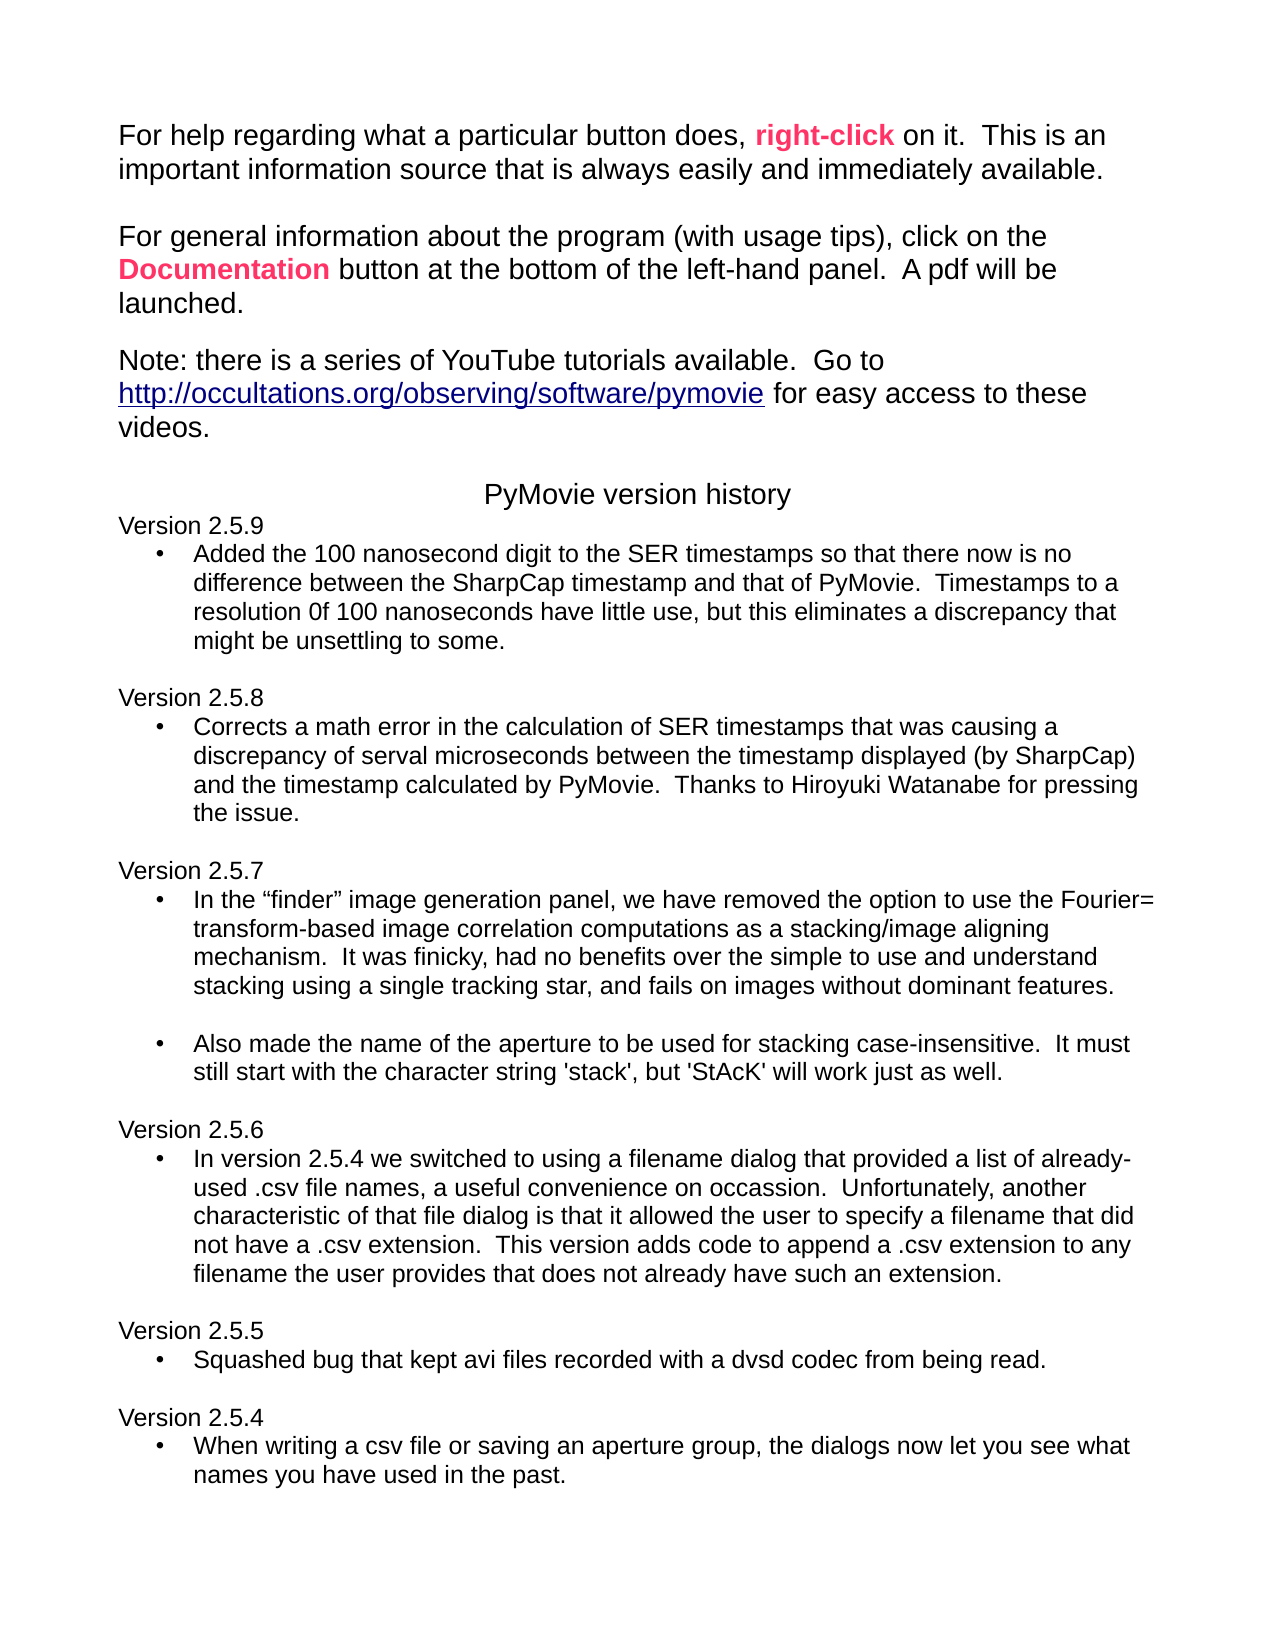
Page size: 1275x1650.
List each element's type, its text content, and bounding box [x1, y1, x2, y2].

list Also made the name of the aperture to be used for stacking case-insensitive. It must still start with the character string 'stack', but 'StAcK' will work just as well. [156, 1028, 1157, 1115]
text For help regarding what a particular button does, right-click on it. This is an important information source that is always easily and immediately available. [118, 118, 1157, 185]
text Version 2.5.4 [118, 1403, 1157, 1431]
list Corrects a math error in the calculation of SER timestamps that was causing a discrepancy of serval microseconds between the timestamp displayed (by SharpCap) and the timestamp calculated by PyMovie. Thanks to Hiroyuki Watanabe for pressing the issue. [156, 712, 1157, 827]
text For general information about the program (with usage tips), click on the Documentation button at the bottom of the left-hand panel. A pdf will be launched. [118, 219, 1157, 319]
text Version 2.5.8 [118, 683, 1157, 712]
list Squashed bug that kept avi files recorded with a dvsd codec from being read. [156, 1345, 1157, 1403]
list In version 2.5.4 we switched to using a filename dialog that provided a list of already-used .csv file names, a useful convenience on occassion. Unfortunately, another characteristic of that file dialog is that it allowed the user to specify a filename that did not have a .csv extension. This version adds code to append a .csv extension to any filename the user provides that does not already have such an extension. [156, 1144, 1157, 1316]
text PyMovie version history [118, 477, 1157, 511]
text Version 2.5.5 [118, 1316, 1157, 1345]
list When writing a csv file or saving an aperture group, the dialogs now let you see what names you have used in the past. [156, 1431, 1157, 1518]
text Version 2.5.9 [118, 511, 1157, 539]
text Version 2.5.6 [118, 1115, 1157, 1144]
text Version 2.5.7 [118, 856, 1157, 885]
text Note: there is a series of YouTube tutorials available. Go to http://occultations.org/observing/software/pymovie for easy access to these videos. [118, 343, 1157, 444]
list In the “finder” image generation panel, we have removed the option to use the Fourier= transform-based image correlation computations as a stacking/image aligning mechanism. It was finicky, had no benefits over the simple to use and understand stacking using a single tracking star, and fails on images without dominant features. [156, 885, 1157, 1028]
list Added the 100 nanosecond digit to the SER timestamps so that there now is no difference between the SharpCap timestamp and that of PyMovie. Timestamps to a resolution 0f 100 nanoseconds have little use, but this eliminates a discrepancy that might be unsettling to some. [156, 539, 1157, 683]
